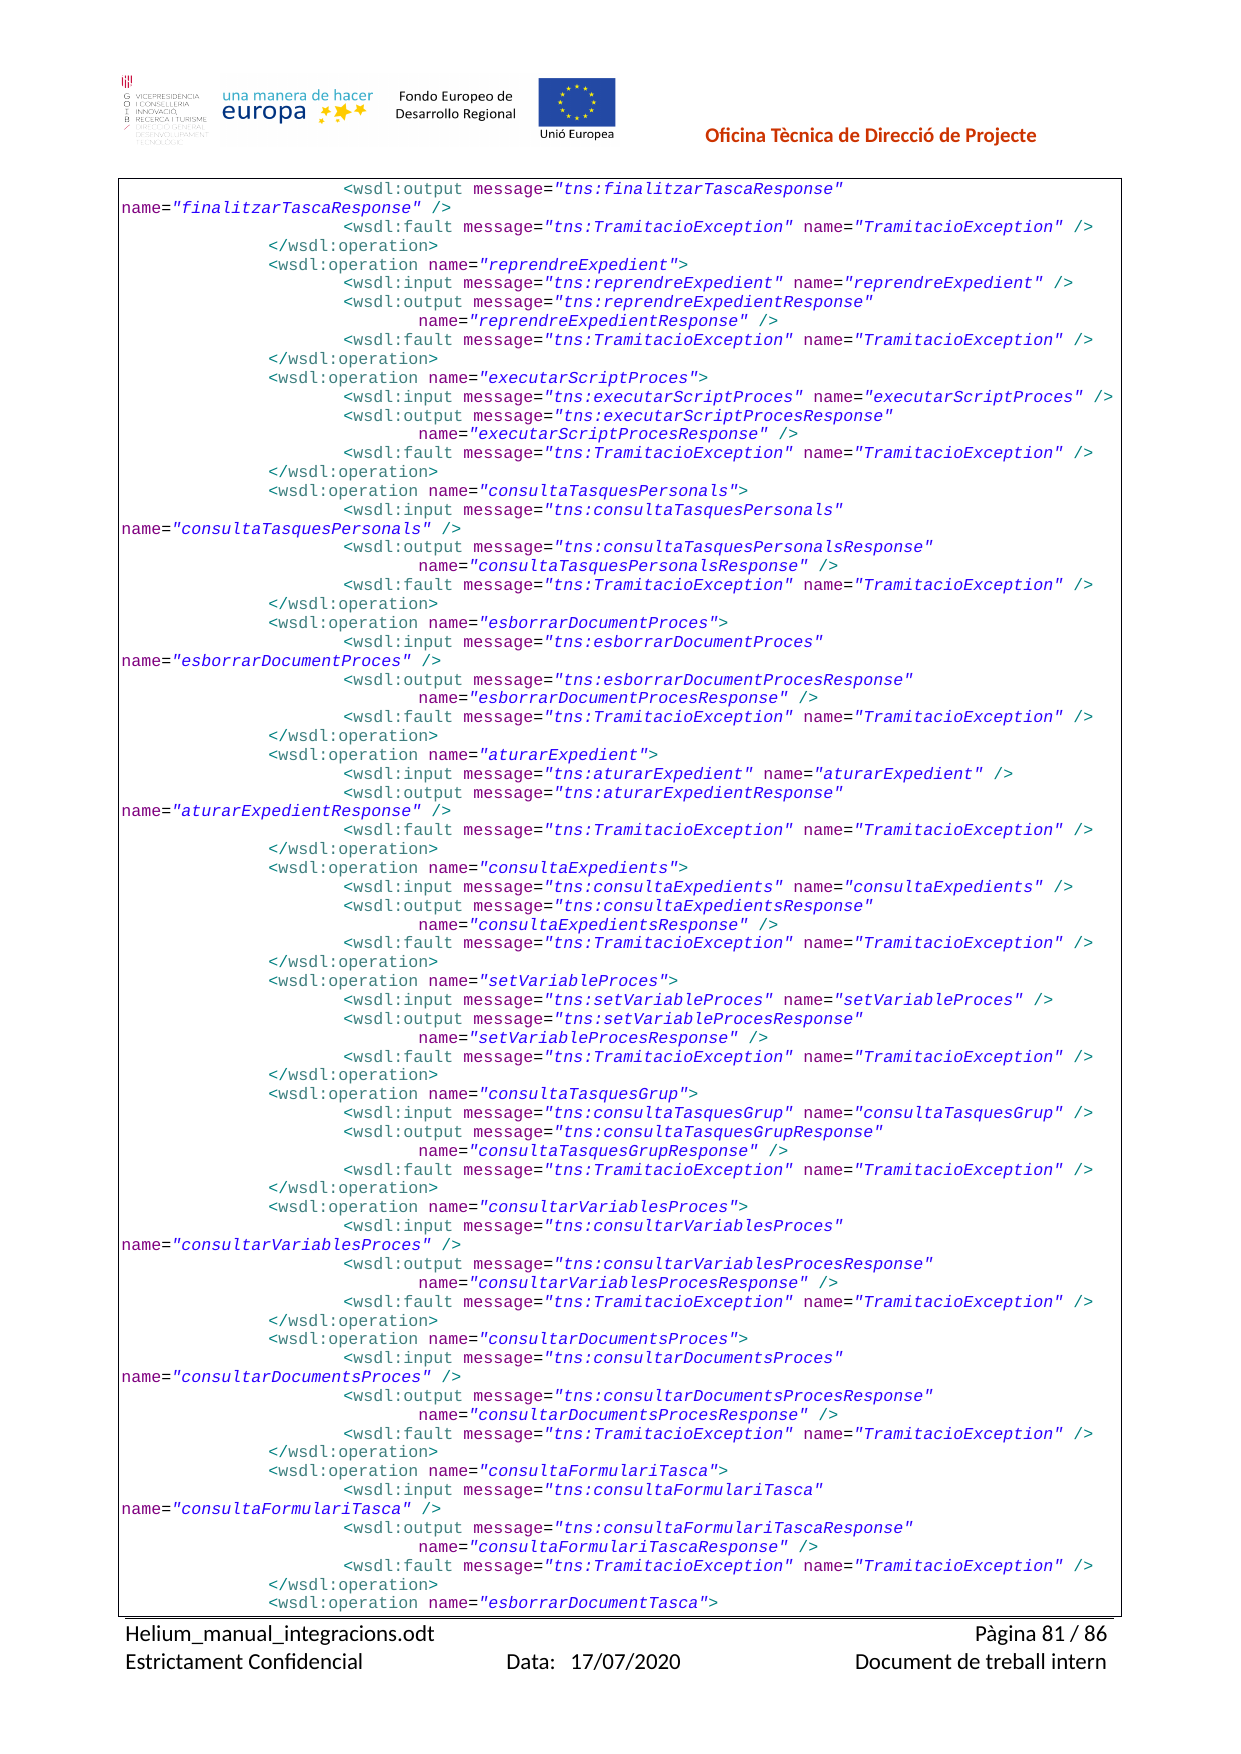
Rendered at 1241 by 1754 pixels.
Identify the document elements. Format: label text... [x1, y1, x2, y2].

text <wsdl:operation name="esborrarDocumentTasca"> [119, 1592, 1121, 1616]
text <wsdl:output message="tns:consultaTasquesPersonalsResponse" [119, 536, 1121, 555]
text name="consultarDocumentsProcesResponse" /> [119, 1403, 1121, 1422]
text <wsdl:input message="tns:consultaFormulariTasca" name="consultaFormulariTasca" /> [119, 1479, 1121, 1516]
text <wsdl:operation name="setVariableProces"> [119, 969, 1121, 988]
text <wsdl:input message="tns:esborrarDocumentProces" name="esborrarDocumentProces" /> [119, 630, 1121, 668]
text <wsdl:output message="tns:consultaExpedientsResponse" [119, 894, 1121, 913]
text name="consultaFormulariTascaResponse" /> [119, 1535, 1121, 1554]
text <wsdl:input message="tns:reprendreExpedient" name="reprendreExpedient" /> [119, 272, 1121, 291]
text <wsdl:input message="tns:consultaExpedients" name="consultaExpedients" /> [119, 875, 1121, 894]
text <wsdl:fault message="tns:TramitacioException" name="TramitacioException" /> [119, 1554, 1121, 1573]
text <wsdl:fault message="tns:TramitacioException" name="TramitacioException" /> [119, 1422, 1121, 1441]
text name="consultarVariablesProcesResponse" /> [119, 1271, 1121, 1290]
text <wsdl:operation name="consultaFormulariTasca"> [119, 1460, 1121, 1479]
text <wsdl:fault message="tns:TramitacioException" name="TramitacioException" /> [119, 574, 1121, 592]
text <wsdl:operation name="consultaTasquesGrup"> [119, 1083, 1121, 1102]
text name="consultaTasquesGrupResponse" /> [119, 1139, 1121, 1158]
text <wsdl:fault message="tns:TramitacioException" name="TramitacioException" /> [119, 1045, 1121, 1064]
text <wsdl:operation name="consultarDocumentsProces"> [119, 1328, 1121, 1347]
text <wsdl:fault message="tns:TramitacioException" name="TramitacioException" /> [119, 819, 1121, 838]
text </wsdl:operation> [119, 347, 1121, 366]
text <wsdl:input message="tns:consultaTasquesPersonals" name="consultaTasquesPersonals" /> [119, 498, 1121, 536]
text <wsdl:fault message="tns:TramitacioException" name="TramitacioException" /> [119, 1158, 1121, 1177]
text <wsdl:fault message="tns:TramitacioException" name="TramitacioException" /> [119, 932, 1121, 951]
text <wsdl:operation name="consultarVariablesProces"> [119, 1196, 1121, 1215]
text name="consultaTasquesPersonalsResponse" /> [119, 555, 1121, 574]
text <wsdl:output message="tns:aturarExpedientResponse" name="aturarExpedientResponse" /> [119, 781, 1121, 819]
text <wsdl:input message="tns:executarScriptProces" name="executarScriptProces" /> [119, 385, 1121, 404]
text <wsdl:fault message="tns:TramitacioException" name="TramitacioException" /> [119, 1290, 1121, 1309]
text <wsdl:output message="tns:consultaTasquesGrupResponse" [119, 1120, 1121, 1139]
text name="consultaExpedientsResponse" /> [119, 913, 1121, 932]
text </wsdl:operation> [119, 838, 1121, 856]
text <wsdl:fault message="tns:TramitacioException" name="TramitacioException" /> [119, 706, 1121, 724]
text <wsdl:fault message="tns:TramitacioException" name="TramitacioException" /> [119, 328, 1121, 347]
text <wsdl:output message="tns:consultarVariablesProcesResponse" [119, 1252, 1121, 1271]
text </wsdl:operation> [119, 592, 1121, 611]
text </wsdl:operation> [119, 1309, 1121, 1328]
picture [118, 73, 213, 147]
text <wsdl:input message="tns:consultarVariablesProces" name="consultarVariablesProces" /> [119, 1215, 1121, 1252]
text </wsdl:operation> [119, 1064, 1121, 1083]
text name="esborrarDocumentProcesResponse" /> [119, 687, 1121, 706]
text </wsdl:operation> [119, 1177, 1121, 1196]
text <wsdl:output message="tns:reprendreExpedientResponse" [119, 291, 1121, 310]
picture [219, 73, 621, 147]
text name="executarScriptProcesResponse" /> [119, 423, 1121, 442]
text </wsdl:operation> [119, 234, 1121, 253]
text <wsdl:operation name="esborrarDocumentProces"> [119, 611, 1121, 630]
text <wsdl:output message="tns:executarScriptProcesResponse" [119, 404, 1121, 423]
text <wsdl:operation name="executarScriptProces"> [119, 366, 1121, 385]
text <wsdl:operation name="consultaTasquesPersonals"> [119, 479, 1121, 498]
text <wsdl:output message="tns:consultarDocumentsProcesResponse" [119, 1384, 1121, 1403]
text <wsdl:input message="tns:consultaTasquesGrup" name="consultaTasquesGrup" /> [119, 1102, 1121, 1120]
text <wsdl:output message="tns:consultaFormulariTascaResponse" [119, 1516, 1121, 1535]
text <wsdl:operation name="reprendreExpedient"> [119, 253, 1121, 272]
text <wsdl:input message="tns:consultarDocumentsProces" name="consultarDocumentsProces" /> [119, 1347, 1121, 1384]
text <wsdl:output message="tns:esborrarDocumentProcesResponse" [119, 668, 1121, 687]
text </wsdl:operation> [119, 1441, 1121, 1460]
text <wsdl:operation name="aturarExpedient"> [119, 743, 1121, 762]
text </wsdl:operation> [119, 461, 1121, 479]
text <wsdl:fault message="tns:TramitacioException" name="TramitacioException" /> [119, 442, 1121, 461]
text </wsdl:operation> [119, 951, 1121, 969]
text name="setVariableProcesResponse" /> [119, 1026, 1121, 1045]
text <wsdl:operation name="consultaExpedients"> [119, 856, 1121, 875]
text <wsdl:input message="tns:aturarExpedient" name="aturarExpedient" /> [119, 762, 1121, 781]
text name="reprendreExpedientResponse" /> [119, 310, 1121, 328]
text </wsdl:operation> [119, 1573, 1121, 1592]
text <wsdl:output message="tns:setVariableProcesResponse" [119, 1007, 1121, 1026]
text <wsdl:input message="tns:setVariableProces" name="setVariableProces" /> [119, 988, 1121, 1007]
text <wsdl:fault message="tns:TramitacioException" name="TramitacioException" /> [119, 215, 1121, 234]
text <wsdl:output message="tns:finalitzarTascaResponse" name="finalitzarTascaResponse" /> [119, 179, 1121, 215]
text </wsdl:operation> [119, 724, 1121, 743]
